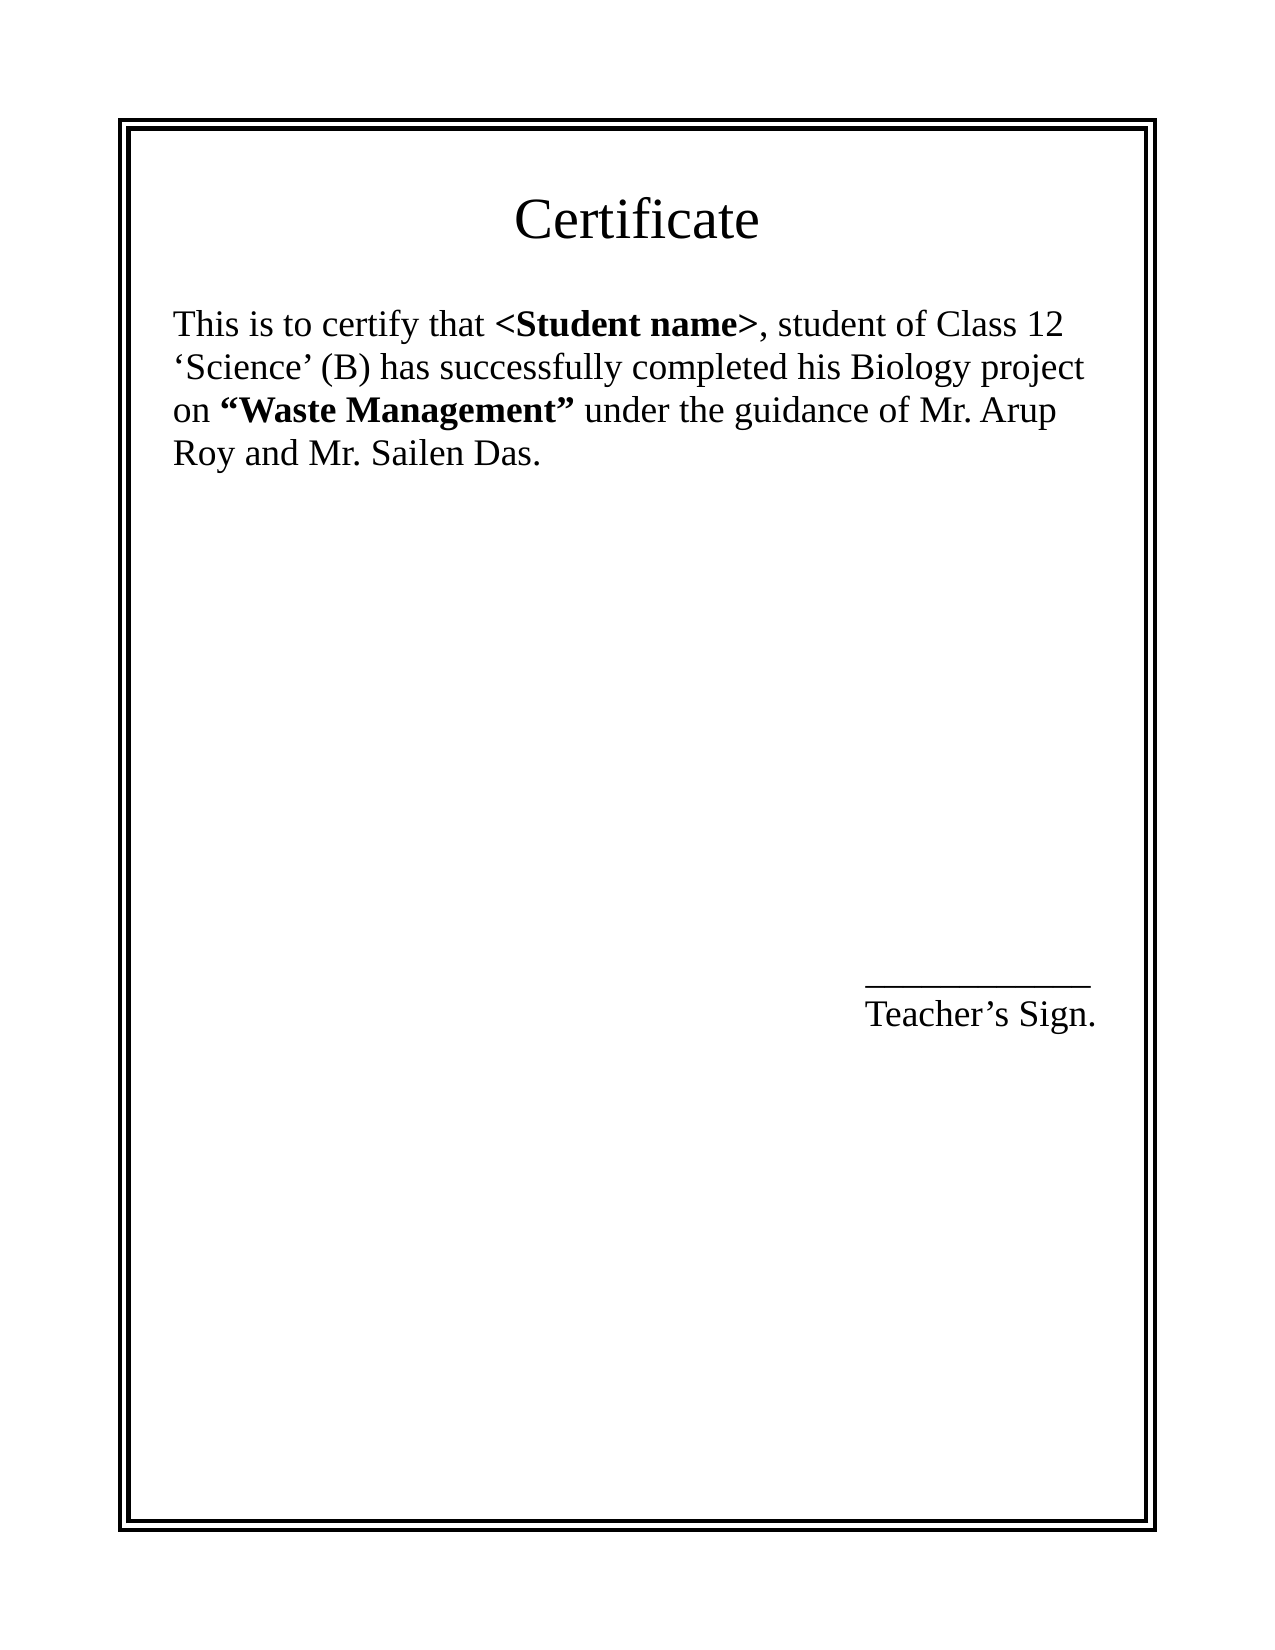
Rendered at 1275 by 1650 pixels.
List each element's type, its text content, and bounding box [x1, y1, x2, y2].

text This is to certify that <Student name>, student of Class 12 ‘Science’ (B) has successfully completed his Biology project on “Waste Management” under the guidance of Mr. Arup Roy and Mr. Sailen Das. [173, 301, 1104, 474]
text ____________ Teacher’s Sign. [173, 948, 1104, 1034]
text Certificate [134, 184, 1141, 251]
